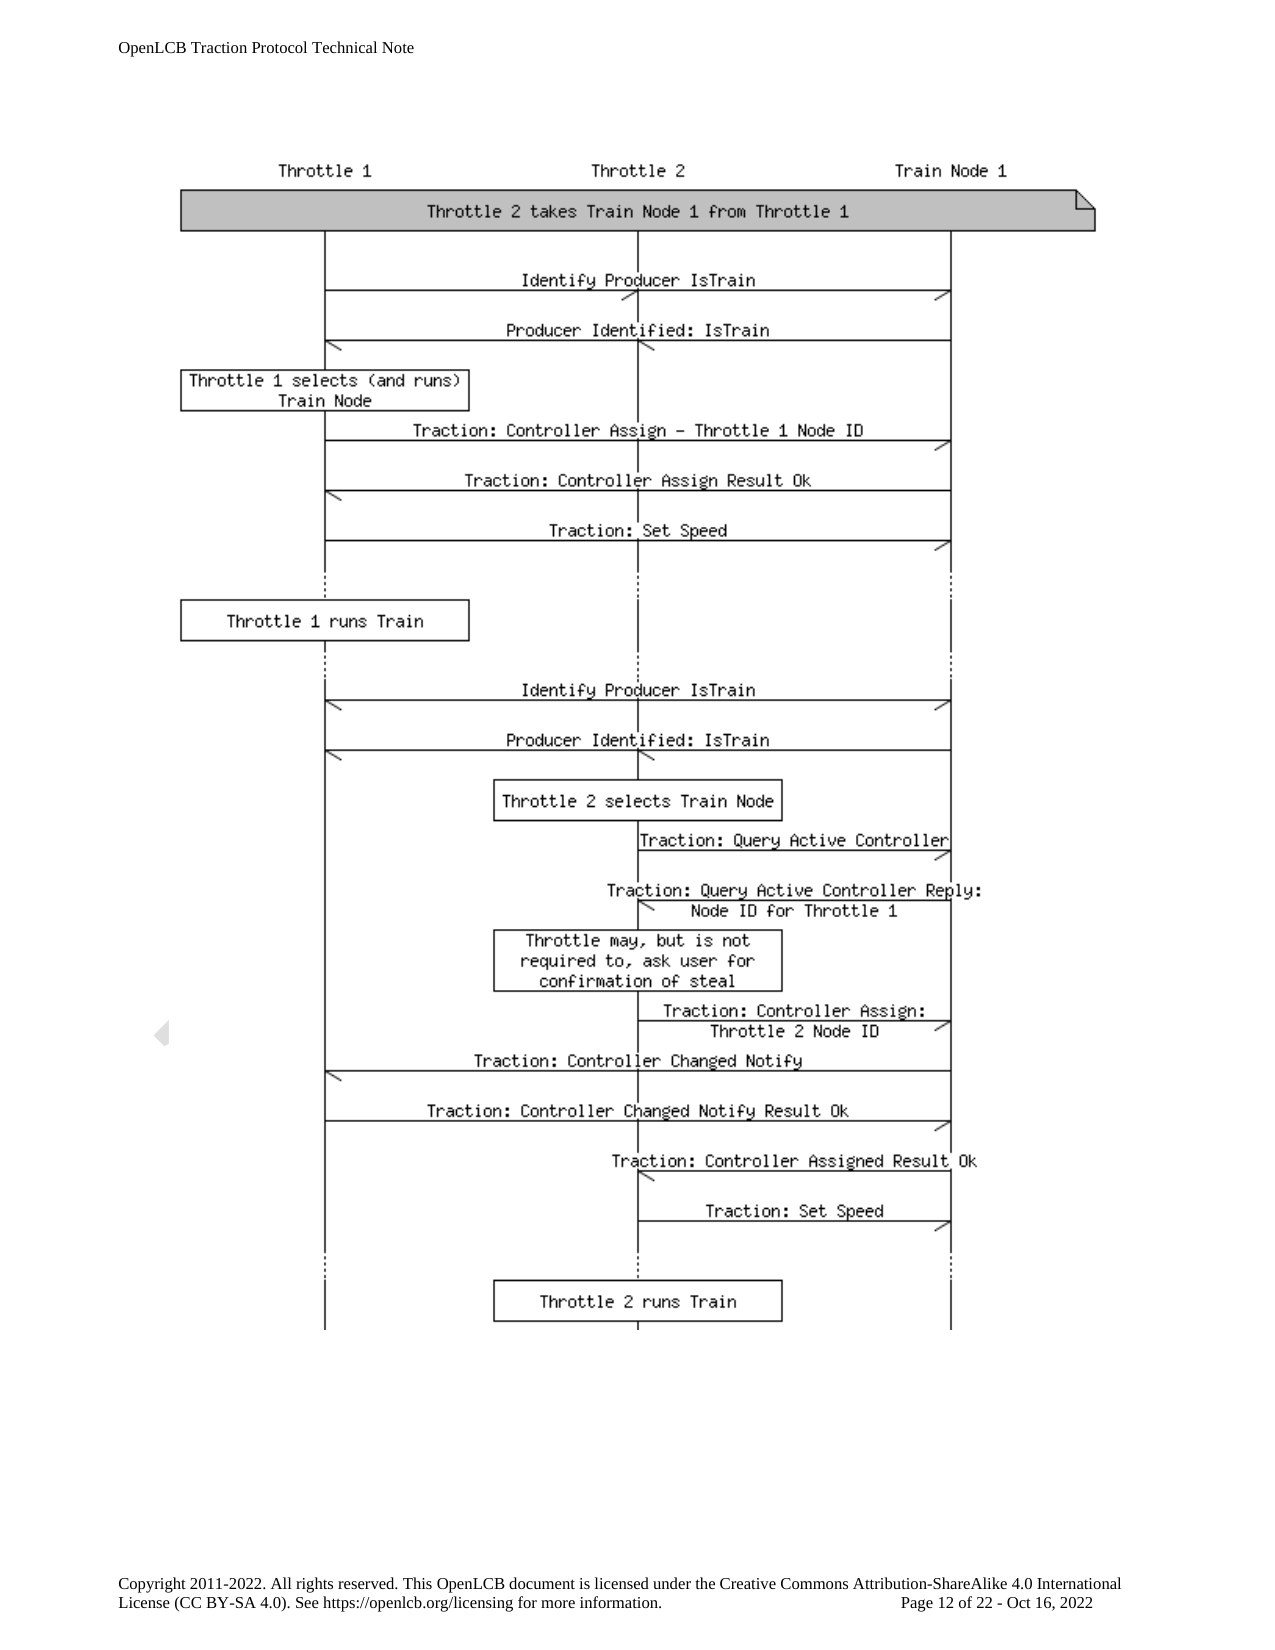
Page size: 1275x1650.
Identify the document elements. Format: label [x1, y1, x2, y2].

picture [168, 150, 1107, 1330]
